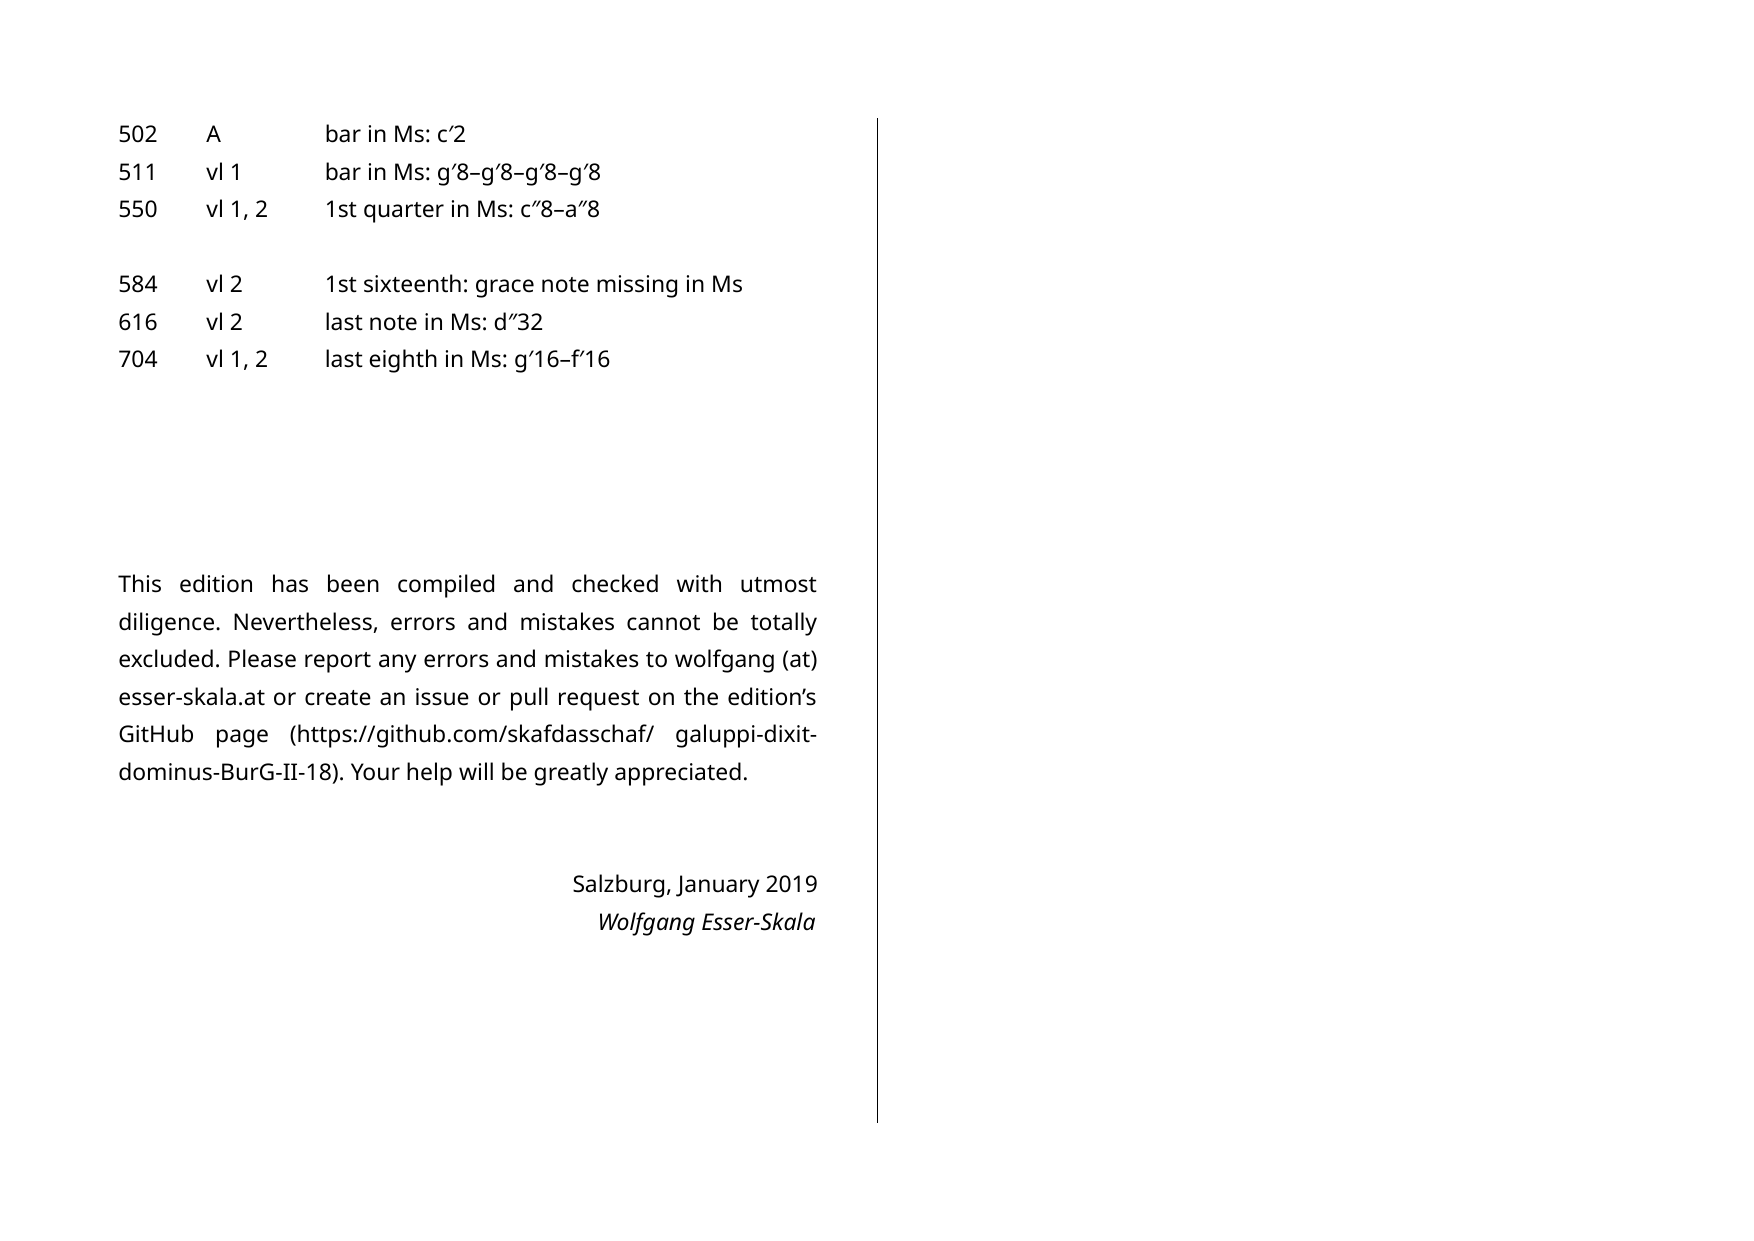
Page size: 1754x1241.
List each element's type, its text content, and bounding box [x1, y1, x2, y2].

text Salzburg, January 2019 Wolfgang Esser-Skala [118, 868, 818, 937]
text 502 A bar in Ms: c′2 511 vl 1 bar in Ms: g′8–g′8–g′8–g′8 550 vl 1, 2 1st quarter in Ms: c″8–a″8 584 vl 2 1st sixteenth: grace note missing in Ms 616 vl 2 last note in Ms: d″32 704 vl 1, 2 last eighth in Ms: g′16–f′16 [118, 118, 818, 562]
text This edition has been compiled and checked with utmost diligence. Nevertheless, errors and mistakes cannot be totally excluded. Please report any errors and mistakes to wolfgang (at) esser-skala.at or create an issue or pull request on the edition’s GitHub page (https://github.com/skafdasschaf/ galuppi-dixit-dominus-BurG-II-18). Your help will be greatly appreciated. [118, 568, 818, 787]
